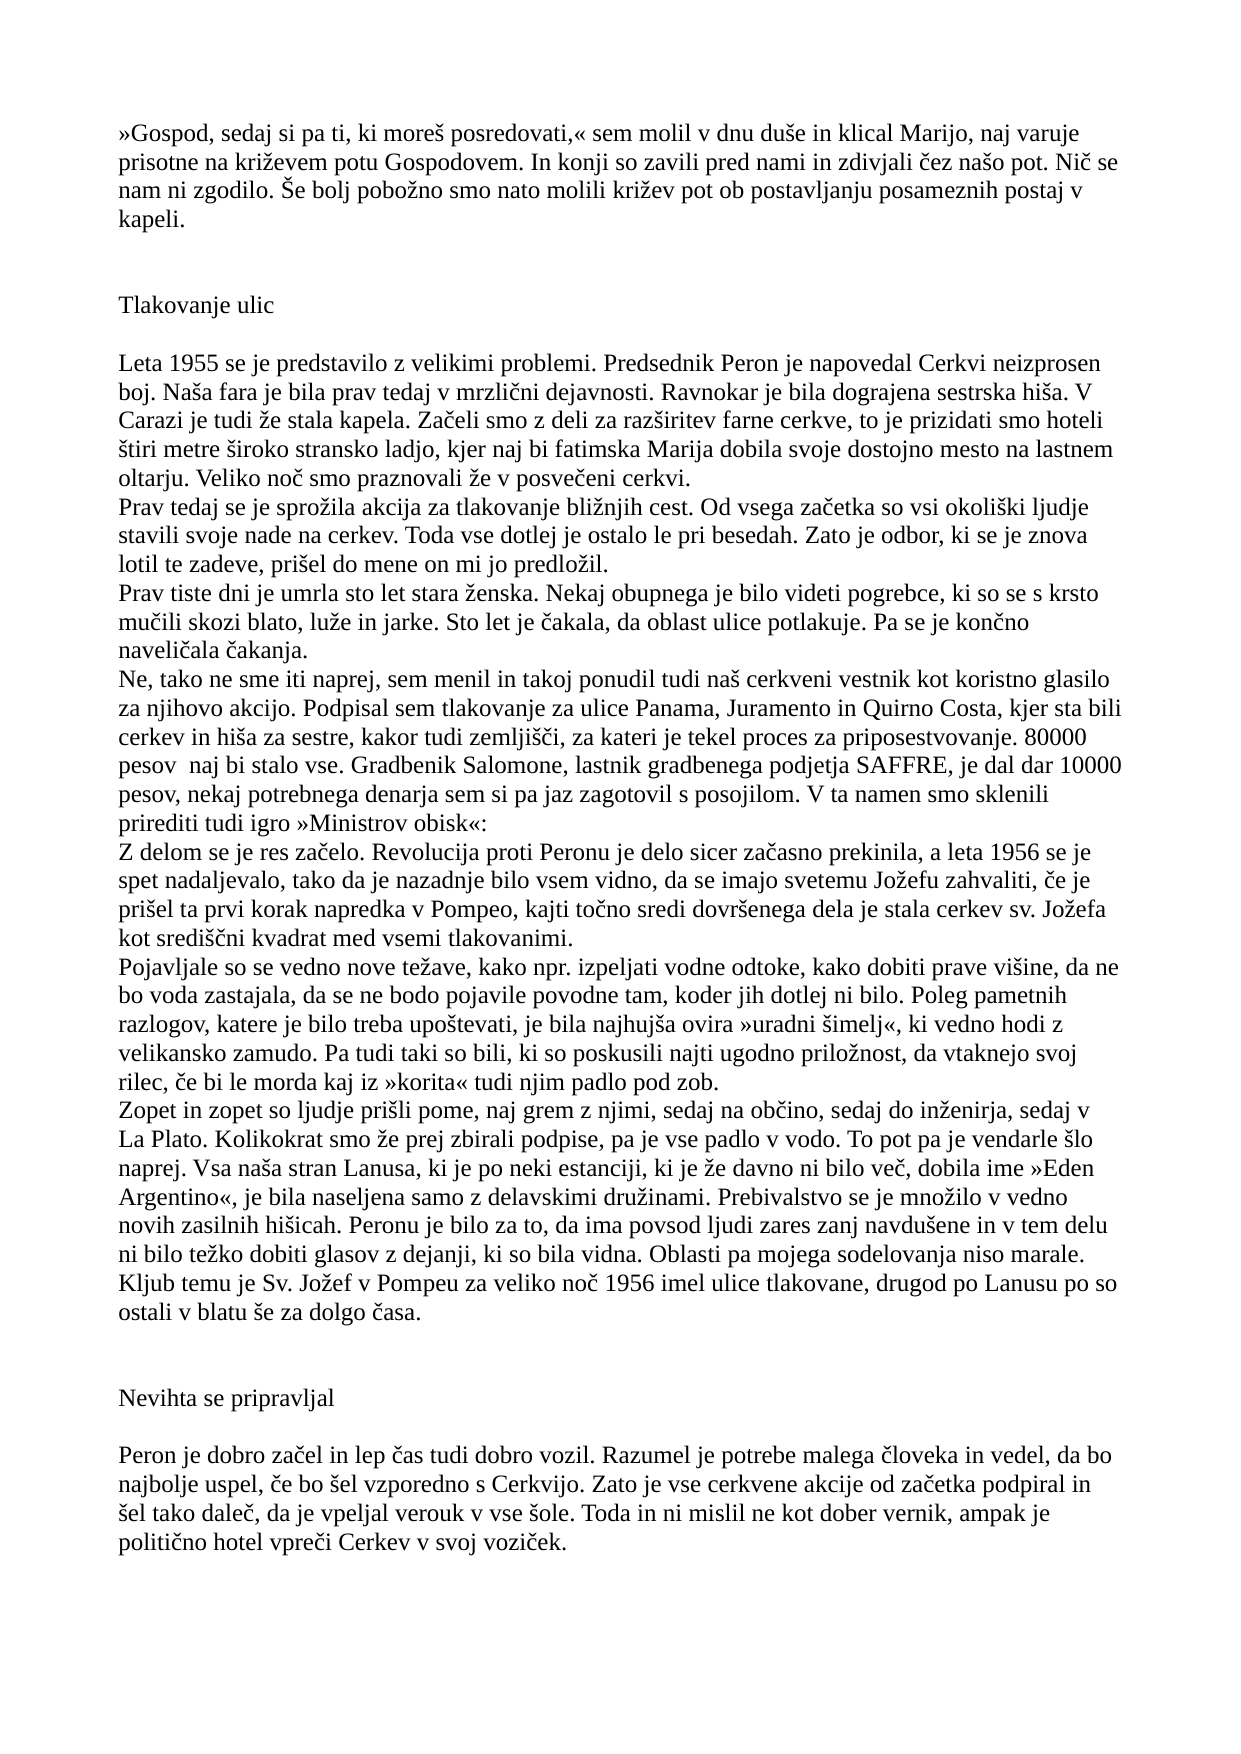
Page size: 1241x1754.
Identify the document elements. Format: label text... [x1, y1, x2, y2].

text Peron je dobro začel in lep čas tudi dobro vozil. Razumel je potrebe malega človeka in vedel, da bo najbolje uspel, če bo šel vzporedno s Cerkvijo. Zato je vse cerkvene akcije od začetka podpiral in šel tako daleč, da je vpeljal verouk v vse šole. Toda in ni mislil ne kot dober vernik, ampak je politično hotel vpreči Cerkev v svoj voziček. [118, 1441, 1122, 1556]
text Zopet in zopet so ljudje prišli pome, naj grem z njimi, sedaj na občino, sedaj do inženirja, sedaj v La Plato. Kolikokrat smo že prej zbirali podpise, pa je vse padlo v vodo. To pot pa je vendarle šlo naprej. Vsa naša stran Lanusa, ki je po neki estanciji, ki je že davno ni bilo več, dobila ime »Eden Argentino«, je bila naseljena samo z delavskimi družinami. Prebivalstvo se je množilo v vedno novih zasilnih hišicah. Peronu je bilo za to, da ima povsod ljudi zares zanj navdušene in v tem delu ni bilo težko dobiti glasov z dejanji, ki so bila vidna. Oblasti pa mojega sodelovanja niso marale. Kljub temu je Sv. Jožef v Pompeu za veliko noč 1956 imel ulice tlakovane, drugod po Lanusu po so ostali v blatu še za dolgo časa. [118, 1096, 1122, 1326]
text Prav tiste dni je umrla sto let stara ženska. Nekaj obupnega je bilo videti pogrebce, ki so se s krsto mučili skozi blato, luže in jarke. Sto let je čakala, da oblast ulice potlakuje. Pa se je končno naveličala čakanja. [118, 578, 1122, 664]
text Z delom se je res začelo. Revolucija proti Peronu je delo sicer začasno prekinila, a leta 1956 se je spet nadaljevalo, tako da je nazadnje bilo vsem vidno, da se imajo svetemu Jožefu zahvaliti, če je prišel ta prvi korak napredka v Pompeo, kajti točno sredi dovršenega dela je stala cerkev sv. Jožefa kot središčni kvadrat med vsemi tlakovanimi. [118, 837, 1122, 952]
text Nevihta se pripravljal [118, 1383, 1122, 1412]
text Pojavljale so se vedno nove težave, kako npr. izpeljati vodne odtoke, kako dobiti prave višine, da ne bo voda zastajala, da se ne bodo pojavile povodne tam, koder jih dotlej ni bilo. Poleg pametnih razlogov, katere je bilo treba upoštevati, je bila najhujša ovira »uradni šimelj«, ki vedno hodi z velikansko zamudo. Pa tudi taki so bili, ki so poskusili najti ugodno priložnost, da vtaknejo svoj rilec, če bi le morda kaj iz »korita« tudi njim padlo pod zob. [118, 952, 1122, 1096]
text Ne, tako ne sme iti naprej, sem menil in takoj ponudil tudi naš cerkveni vestnik kot koristno glasilo za njihovo akcijo. Podpisal sem tlakovanje za ulice Panama, Juramento in Quirno Costa, kjer sta bili cerkev in hiša za sestre, kakor tudi zemljišči, za kateri je tekel proces za priposestvovanje. 80000 pesov naj bi stalo vse. Gradbenik Salomone, lastnik gradbenega podjetja SAFFRE, je dal dar 10000 pesov, nekaj potrebnega denarja sem si pa jaz zagotovil s posojilom. V ta namen smo sklenili prirediti tudi igro »Ministrov obisk«: [118, 664, 1122, 837]
text Leta 1955 se je predstavilo z velikimi problemi. Predsednik Peron je napovedal Cerkvi neizprosen boj. Naša fara je bila prav tedaj v mrzlični dejavnosti. Ravnokar je bila dograjena sestrska hiša. V Carazi je tudi že stala kapela. Začeli smo z deli za razširitev farne cerkve, to je prizidati smo hoteli štiri metre široko stransko ladjo, kjer naj bi fatimska Marija dobila svoje dostojno mesto na lastnem oltarju. Veliko noč smo praznovali že v posvečeni cerkvi. [118, 348, 1122, 492]
text »Gospod, sedaj si pa ti, ki moreš posredovati,« sem molil v dnu duše in klical Marijo, naj varuje prisotne na križevem potu Gospodovem. In konji so zavili pred nami in zdivjali čez našo pot. Nič se nam ni zgodilo. Še bolj pobožno smo nato molili križev pot ob postavljanju posameznih postaj v kapeli. [118, 118, 1122, 233]
text Prav tedaj se je sprožila akcija za tlakovanje bližnjih cest. Od vsega začetka so vsi okoliški ljudje stavili svoje nade na cerkev. Toda vse dotlej je ostalo le pri besedah. Zato je odbor, ki se je znova lotil te zadeve, prišel do mene on mi jo predložil. [118, 492, 1122, 578]
text Tlakovanje ulic [118, 291, 1122, 319]
